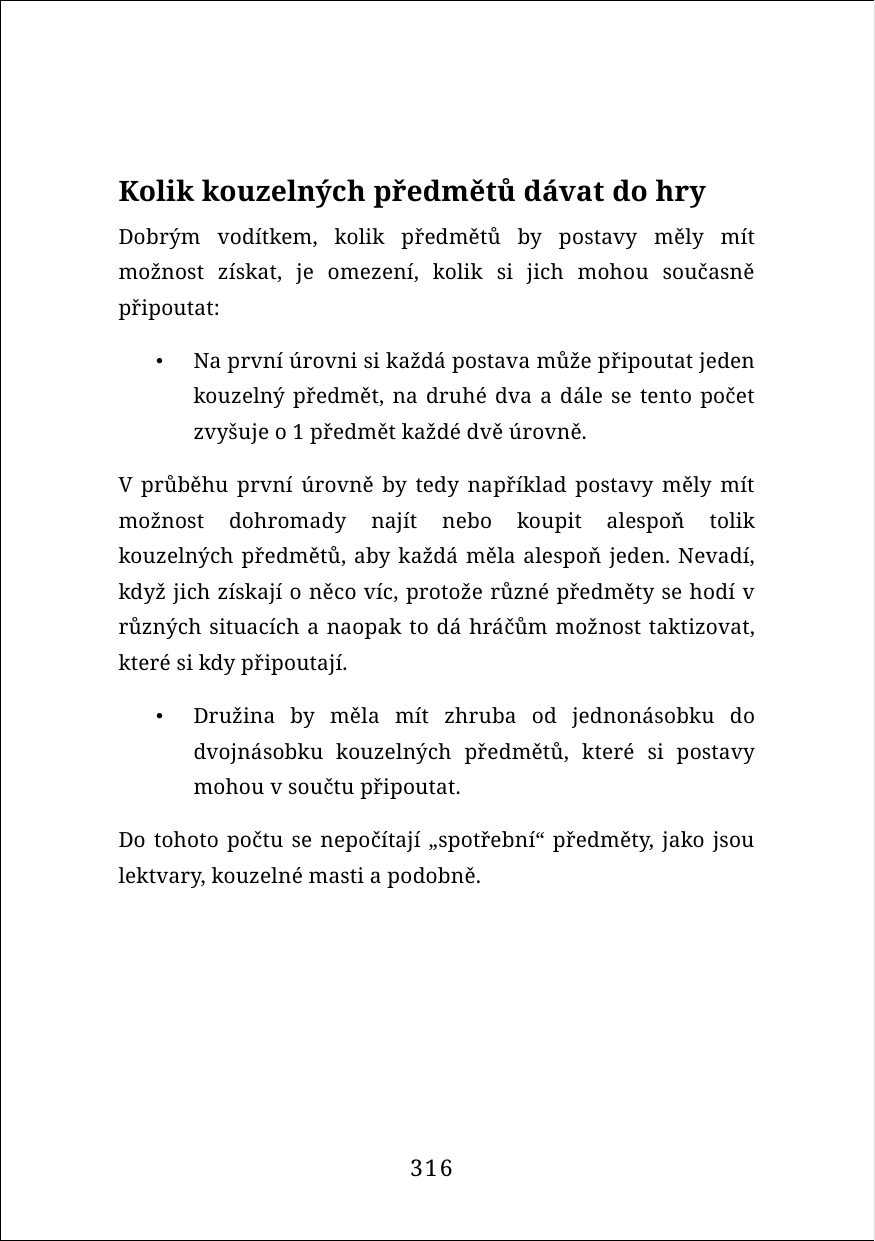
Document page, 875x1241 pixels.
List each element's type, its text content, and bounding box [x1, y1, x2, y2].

list Na první úrovni si každá postava může připoutat jeden kouzelný předmět, na druhé dva a dále se tento počet zvyšuje o 1 předmět každé dvě úrovně. [156, 346, 756, 446]
list Družina by měla mít zhruba od jednonásobku do dvojnásobku kouzelných předmětů, které si postavy mohou v součtu připoutat. [156, 701, 756, 801]
text Dobrým vodítkem, kolik předmětů by postavy měly mít možnost získat, je omezení, kolik si jich mohou současně připoutat: [118, 222, 756, 321]
text Do tohoto počtu se nepočítají „spotřební“ předměty, jako jsou lektvary, kouzelné masti a podobně. [118, 826, 756, 889]
subtitle Kolik kouzelných předmětů dávat do hry [118, 172, 756, 210]
text V průběhu první úrovně by tedy například postavy měly mít možnost dohromady najít nebo koupit alespoň tolik kouzelných předmětů, aby každá měla alespoň jeden. Nevadí, když jich získají o něco víc, protože různé předměty se hodí v různých situacích a naopak to dá hráčům možnost taktizovat, které si kdy připoutají. [118, 470, 756, 676]
